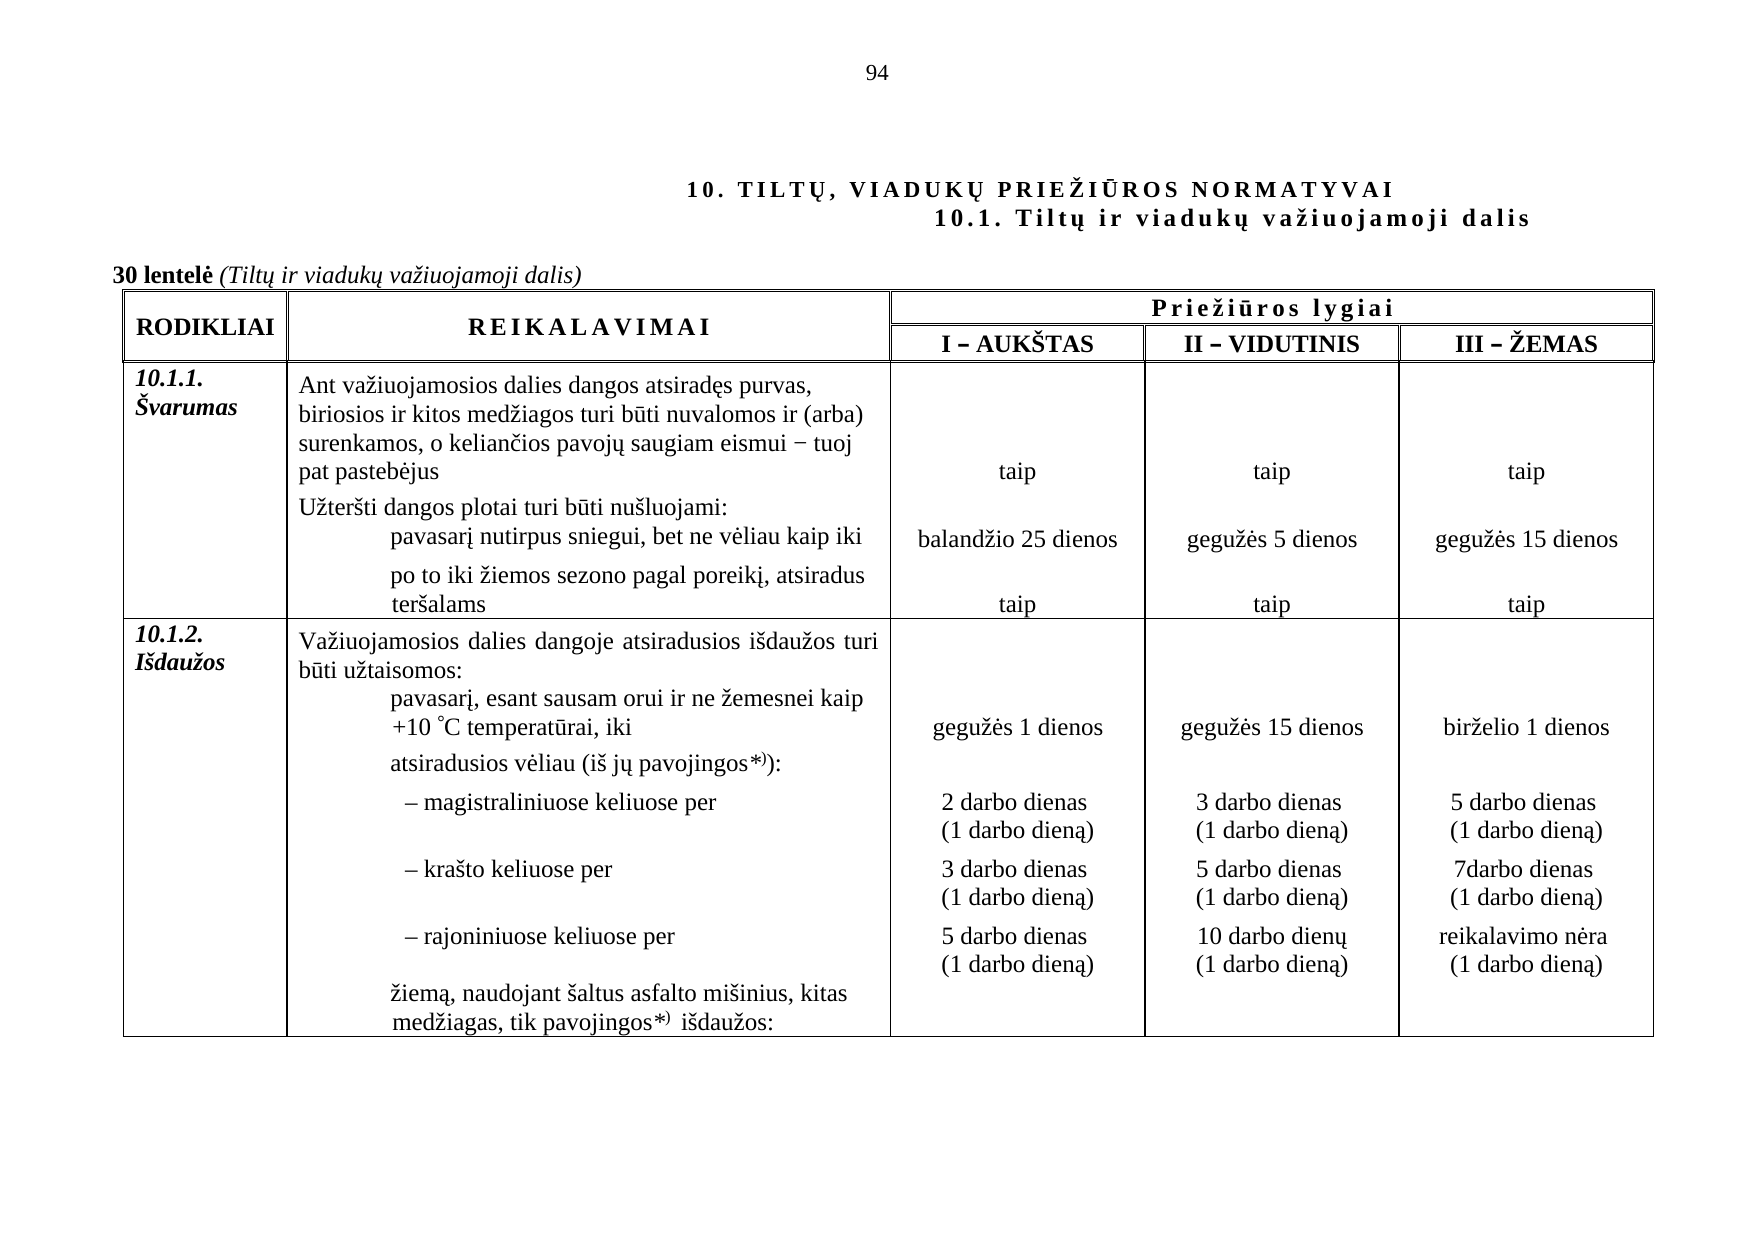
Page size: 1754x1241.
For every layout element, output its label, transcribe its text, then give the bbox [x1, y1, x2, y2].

table_cell III – ŽEMAS [1401, 326, 1652, 360]
table_cell taip [1400, 553, 1653, 618]
table_cell (1 darbo dieną) [1400, 815, 1653, 844]
table_cell taip [891, 363, 1144, 485]
table_cell 3 darbo dienas [1146, 777, 1398, 815]
table_cell [1400, 485, 1653, 521]
table_cell gegužės 1 dienos [891, 684, 1144, 741]
table_cell I – AUKŠTAS [892, 326, 1143, 360]
table_cell [891, 619, 1144, 683]
table_cell gegužės 15 dienos [1146, 684, 1398, 741]
table_cell [1400, 741, 1653, 777]
table_cell – krašto keliuose per [288, 844, 890, 911]
text 10.1. Tiltų ir viadukų važiuojamoji dalis [821, 203, 1642, 232]
table_cell pavasarį, esant sausam orui ir ne žemesnei kaip +10 C temperatūrai, iki [288, 684, 890, 741]
table_cell taip [1146, 363, 1398, 485]
table_cell [124, 684, 286, 741]
table_cell gegužės 15 dienos [1400, 521, 1653, 553]
table_cell birželio 1 dienos [1400, 684, 1653, 741]
table_cell 7darbo dienas [1400, 844, 1653, 882]
table_cell (1 darbo dieną) [891, 883, 1144, 911]
table_cell [1146, 485, 1398, 521]
table_cell Važiuojamosios dalies dangoje atsiradusios išdaužos turi būti užtaisomos: [288, 619, 890, 683]
table_cell [124, 741, 286, 777]
table_cell taip [1400, 363, 1653, 485]
table_cell [1400, 619, 1653, 683]
table_cell [891, 485, 1144, 521]
table_cell atsiradusios vėliau (iš jų pavojingos*)): [288, 741, 890, 777]
table_cell [124, 485, 286, 521]
table_cell (1 darbo dieną) [1400, 950, 1653, 978]
table_cell II – VIDUTINIS [1146, 326, 1398, 360]
table_cell [891, 741, 1144, 777]
table_cell 3 darbo dienas [891, 844, 1144, 882]
table_header Priežiūros lygiai [892, 292, 1652, 322]
table_cell (1 darbo dieną) [1146, 883, 1398, 911]
table_cell [1146, 619, 1398, 683]
table_cell gegužės 5 dienos [1146, 521, 1398, 553]
table_cell balandžio 25 dienos [891, 521, 1144, 553]
table_cell (1 darbo dieną) [1146, 950, 1398, 978]
table_cell taip [1146, 553, 1398, 618]
table_cell [124, 844, 286, 911]
table_cell 5 darbo dienas [1146, 844, 1398, 882]
table_cell Ant važiuojamosios dalies dangos atsiradęs purvas, biriosios ir kitos medžiagos turi būti nuvalomos ir (arba) surenkamos, o keliančios pavojų saugiam eismui − tuoj pat pastebėjus [288, 363, 890, 485]
table_cell žiemą, naudojant šaltus asfalto mišinius, kitas medžiagas, tik pavojingos*) išdaužos: [288, 978, 890, 1036]
table_cell – magistraliniuose keliuose per [288, 777, 890, 844]
table_cell [1400, 978, 1653, 1036]
table_cell (1 darbo dieną) [891, 815, 1144, 844]
table_cell (1 darbo dieną) [891, 950, 1144, 978]
table_cell [124, 978, 286, 1036]
table_cell reikalavimo nėra [1400, 911, 1653, 949]
table_cell 10.1.1. Švarumas [124, 363, 286, 485]
table_cell [1146, 978, 1398, 1036]
table_header REIKALAVIMAI [289, 292, 889, 360]
table_cell pavasarį nutirpus sniegui, bet ne vėliau kaip iki [288, 521, 890, 553]
table_cell Užteršti dangos plotai turi būti nušluojami: [288, 485, 890, 521]
table_cell (1 darbo dieną) [1400, 883, 1653, 911]
table_cell 10 darbo dienų [1146, 911, 1398, 949]
table_cell [1146, 741, 1398, 777]
table_cell [124, 553, 286, 618]
table_cell 5 darbo dienas [891, 911, 1144, 949]
table_cell (1 darbo dieną) [1146, 815, 1398, 844]
table_cell 2 darbo dienas [891, 777, 1144, 815]
table_cell [891, 978, 1144, 1036]
table_header RODIKLIAI [125, 292, 286, 360]
table_cell [124, 521, 286, 553]
table_cell – rajoniniuose keliuose per [288, 911, 890, 978]
text 30 lentelė (Tiltų ir viadukų važiuojamoji dalis) [112, 260, 1642, 289]
table_cell [124, 777, 286, 844]
table_cell po to iki žiemos sezono pagal poreikį, atsiradus teršalams [288, 553, 890, 618]
text 10. TILTŲ, VIADUKŲ PRIEŽIŪROS NORMATYVAI [437, 176, 1642, 203]
table_cell taip [891, 553, 1144, 618]
table_cell 5 darbo dienas [1400, 777, 1653, 815]
table_cell [124, 911, 286, 978]
table_cell 10.1.2. Išdaužos [124, 619, 286, 683]
